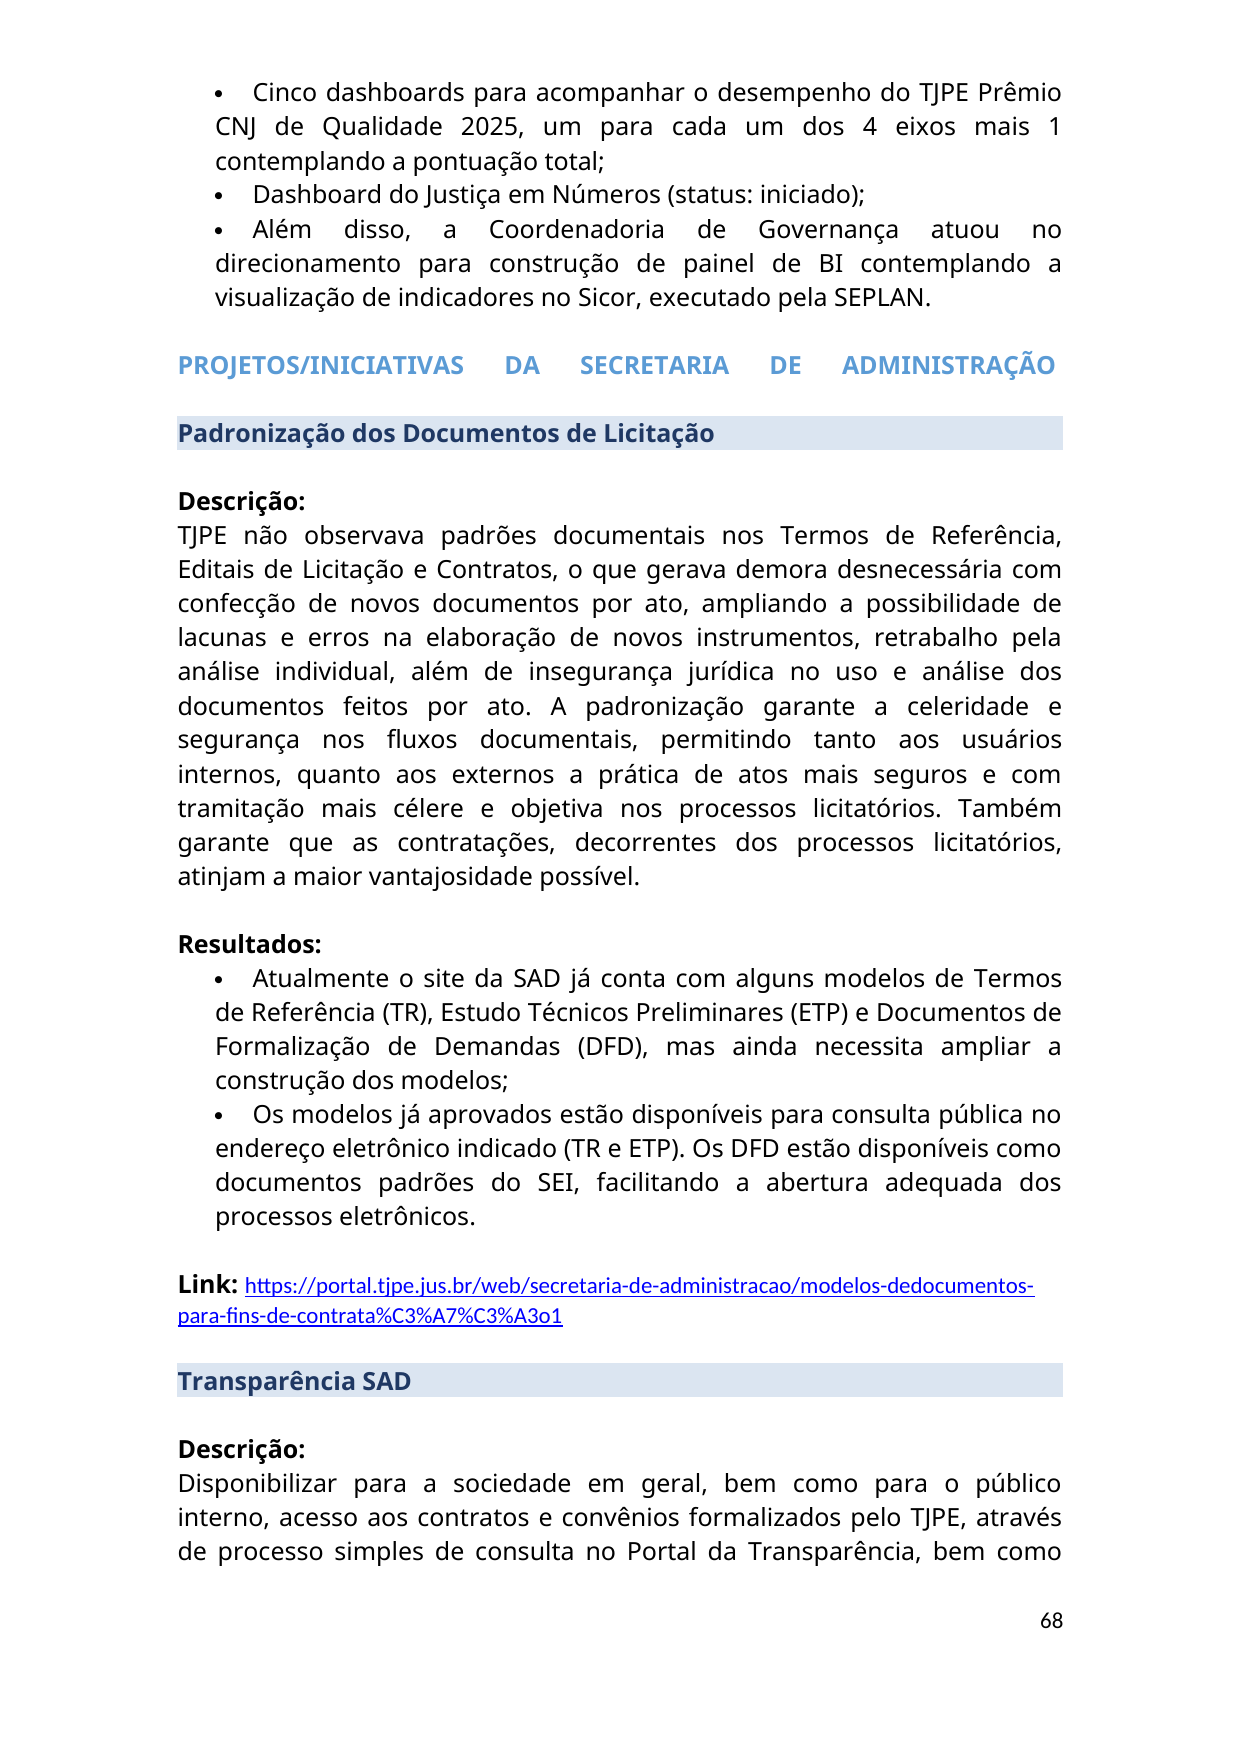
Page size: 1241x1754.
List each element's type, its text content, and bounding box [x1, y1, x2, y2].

list Atualmente o site da SAD já conta com alguns modelos de Termos de Referência (TR), Estudo Técnicos Preliminares (ETP) e Documentos de Formalização de Demandas (DFD), mas ainda necessita ampliar a construção dos modelos; [215, 961, 1063, 1097]
list Cinco dashboards para acompanhar o desempenho do TJPE Prêmio CNJ de Qualidade 2025, um para cada um dos 4 eixos mais 1 contemplando a pontuação total; [215, 75, 1063, 177]
text Link: https://portal.tjpe.jus.br/web/secretaria-de-administracao/modelos-dedocumentos-para-fins-de-contrata%C3%A7%C3%A3o1 [177, 1267, 1063, 1329]
text Descrição: [177, 1431, 1063, 1466]
text Padronização dos Documentos de Licitação [177, 416, 1063, 450]
list Dashboard do ⁠Justiça em Números (status: iniciado); [215, 177, 1063, 211]
text Transparência SAD [177, 1363, 1063, 1397]
list Os modelos já aprovados estão disponíveis para consulta pública no endereço eletrônico indicado (TR e ETP). Os DFD estão disponíveis como documentos padrões do SEI, facilitando a abertura adequada dos processos eletrônicos. [215, 1097, 1063, 1233]
text PROJETOS/INICIATIVAS DA SECRETARIA DE ADMINISTRAÇÃO [177, 347, 1063, 416]
text Descrição: [177, 484, 1063, 518]
text Disponibilizar para a sociedade em geral, bem como para o público interno, acesso aos contratos e convênios formalizados pelo TJPE, através de processo simples de consulta no Portal da Transparência, bem como [177, 1466, 1063, 1568]
text TJPE não observava padrões documentais nos Termos de Referência, Editais de Licitação e Contratos, o que gerava demora desnecessária com confecção de novos documentos por ato, ampliando a possibilidade de lacunas e erros na elaboração de novos instrumentos, retrabalho pela análise individual, além de insegurança jurídica no uso e análise dos documentos feitos por ato. A padronização garante a celeridade e segurança nos fluxos documentais, permitindo tanto aos usuários internos, quanto aos externos a prática de atos mais seguros e com tramitação mais célere e objetiva nos processos licitatórios. Também garante que as contratações, decorrentes dos processos licitatórios, atinjam a maior vantajosidade possível. [177, 518, 1063, 892]
text Resultados: [177, 927, 1063, 961]
list Além disso, a Coordenadoria de Governança atuou no direcionamento para construção de painel de BI contemplando a visualização de indicadores no Sicor, executado pela SEPLAN. [215, 211, 1063, 313]
